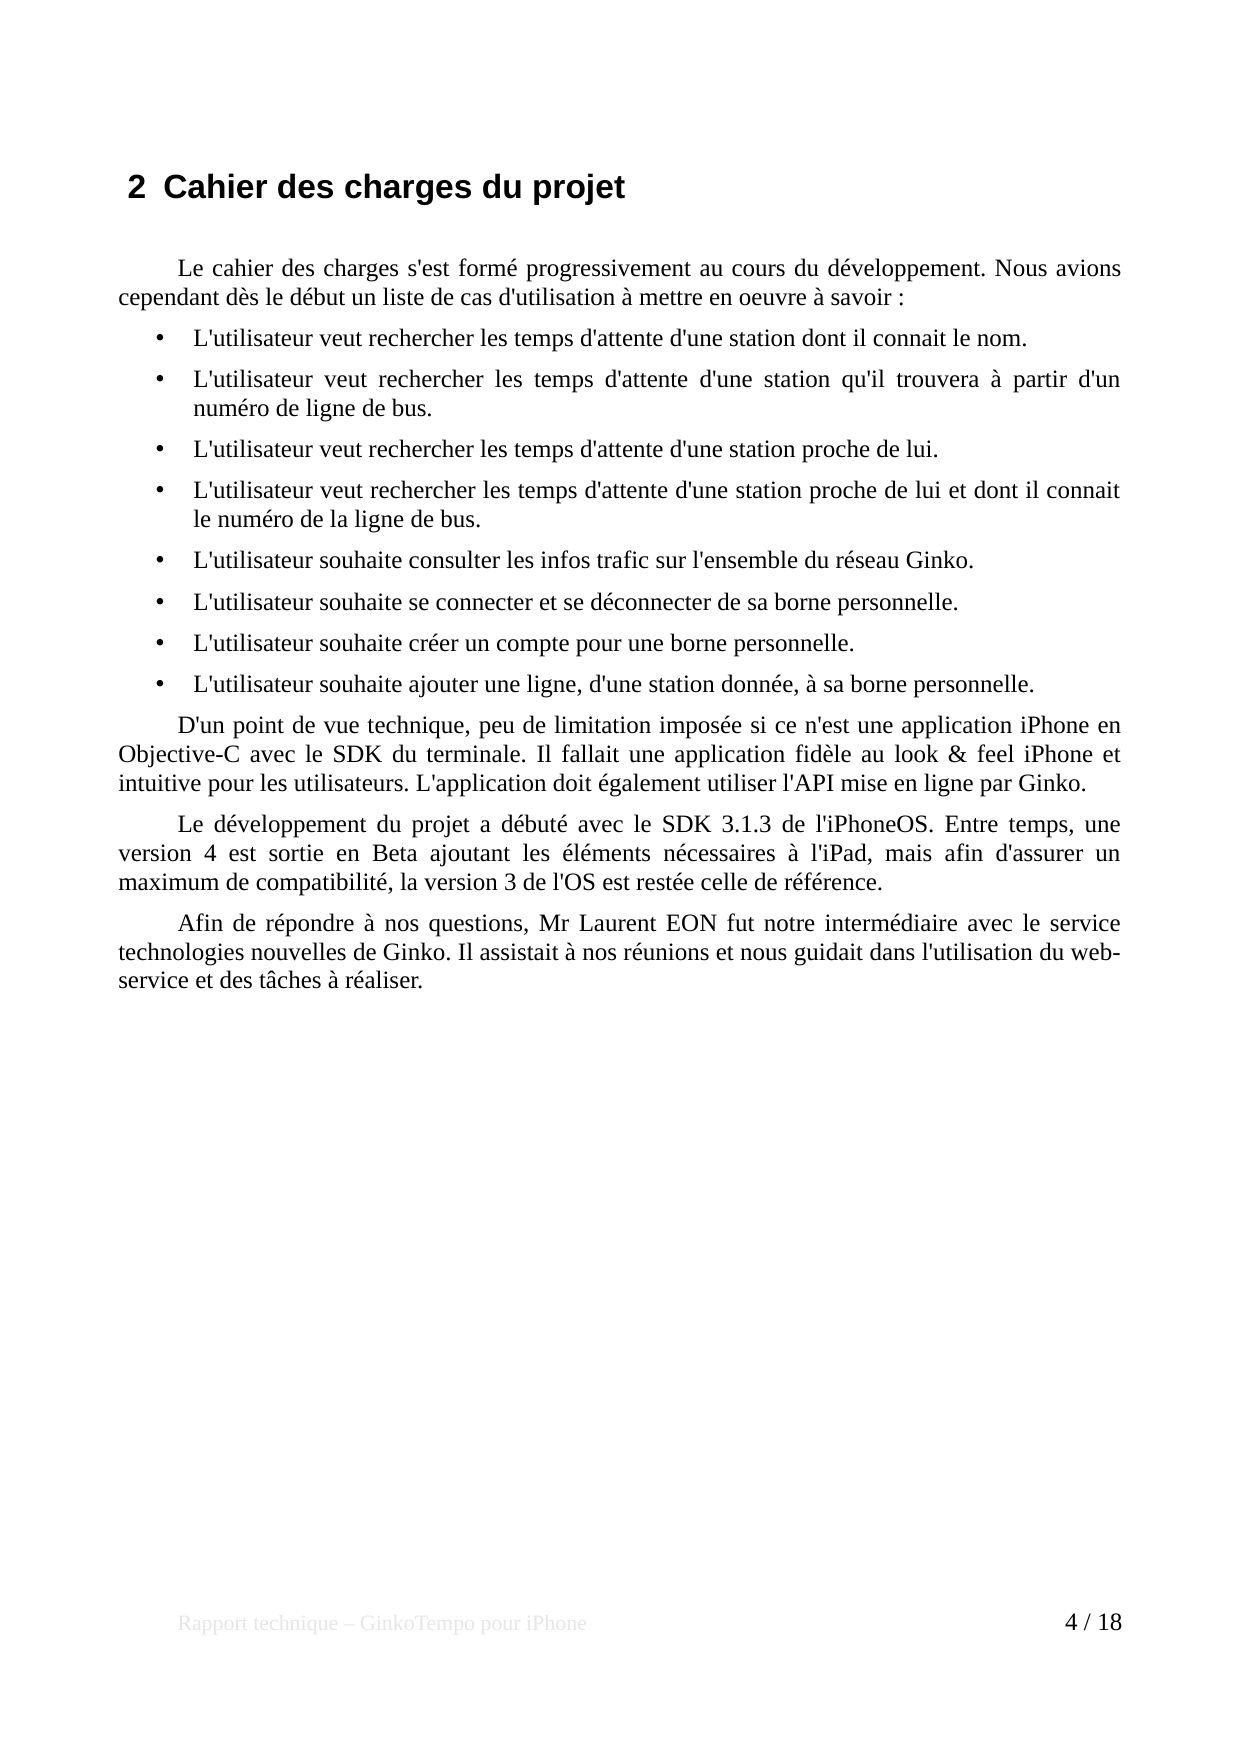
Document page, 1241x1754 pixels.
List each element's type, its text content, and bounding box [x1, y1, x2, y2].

list L'utilisateur veut rechercher les temps d'attente d'une station qu'il trouvera à partir d'un numéro de ligne de bus. [156, 364, 1122, 422]
list L'utilisateur veut rechercher les temps d'attente d'une station dont il connait le nom. [156, 323, 1122, 352]
text Le développement du projet a débuté avec le SDK 3.1.3 de l'iPhoneOS. Entre temps, une version 4 est sortie en Beta ajoutant les éléments nécessaires à l'iPad, mais afin d'assurer un maximum de compatibilité, la version 3 de l'OS est restée celle de référence. [118, 809, 1122, 896]
text Le cahier des charges s'est formé progressivement au cours du développement. Nous avions cependant dès le début un liste de cas d'utilisation à mettre en oeuvre à savoir : [118, 253, 1122, 311]
list L'utilisateur veut rechercher les temps d'attente d'une station proche de lui. [156, 434, 1122, 463]
list L'utilisateur veut rechercher les temps d'attente d'une station proche de lui et dont il connait le numéro de la ligne de bus. [156, 476, 1122, 533]
list L'utilisateur souhaite ajouter une ligne, d'une station donnée, à sa borne personnelle. [156, 669, 1122, 698]
text Afin de répondre à nos questions, Mr Laurent EON fut notre intermédiaire avec le service technologies nouvelles de Ginko. Il assistait à nos réunions et nous guidait dans l'utilisation du web-service et des tâches à réaliser. [118, 908, 1122, 994]
list L'utilisateur souhaite consulter les infos trafic sur l'ensemble du réseau Ginko. [156, 546, 1122, 574]
text D'un point de vue technique, peu de limitation imposée si ce n'est une application iPhone en Objective-C avec le SDK du terminale. Il fallait une application fidèle au look & feel iPhone et intuitive pour les utilisateurs. L'application doit également utiliser l'API mise en ligne par Ginko. [118, 711, 1122, 797]
list L'utilisateur souhaite créer un compte pour une borne personnelle. [156, 628, 1122, 657]
subtitle Cahier des charges du projet [118, 167, 1122, 205]
list L'utilisateur souhaite se connecter et se déconnecter de sa borne personnelle. [156, 587, 1122, 616]
